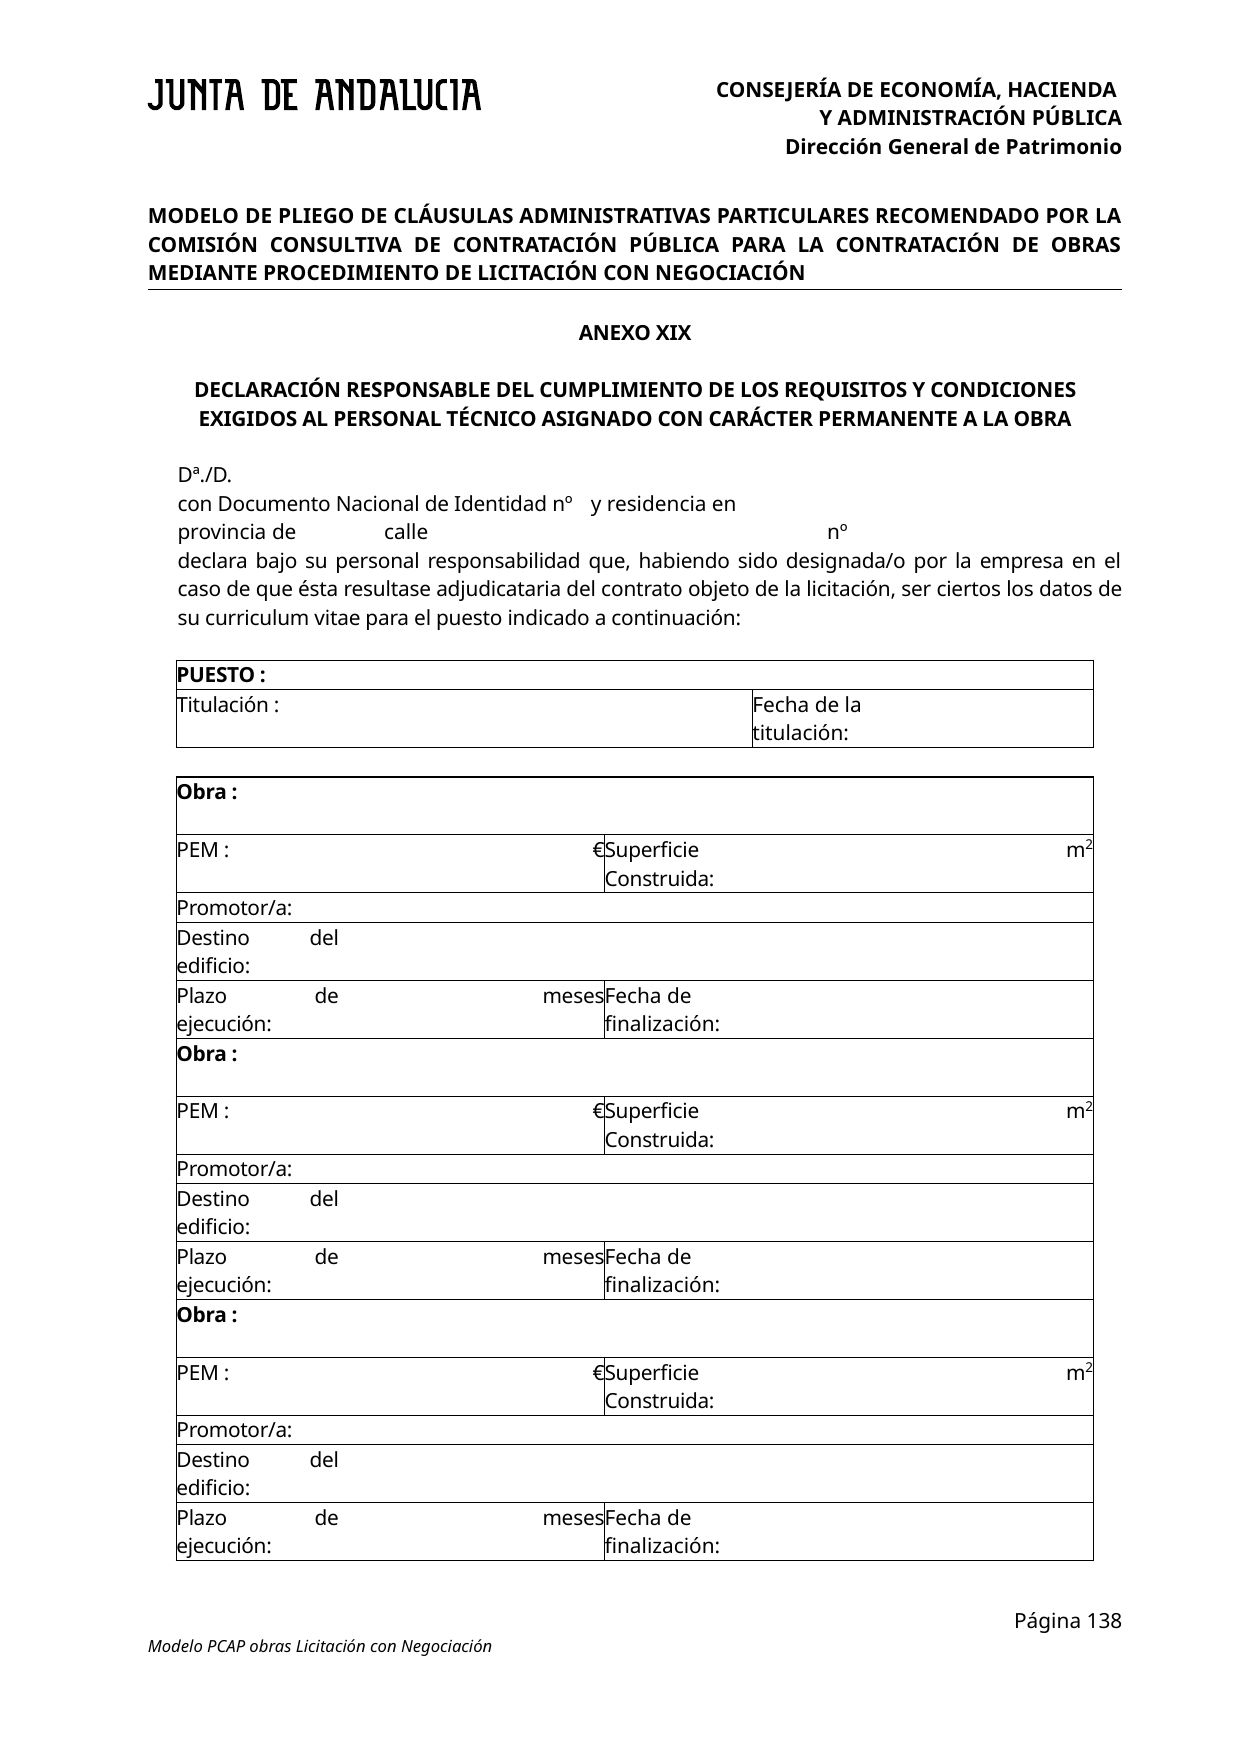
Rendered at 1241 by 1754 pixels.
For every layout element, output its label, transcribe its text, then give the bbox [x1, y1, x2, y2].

text provincia de calle nº [177, 517, 1122, 546]
text con Documento Nacional de Identidad nº y residencia en [177, 489, 1122, 517]
table_cell m2 [796, 835, 1093, 892]
table_cell meses [339, 981, 604, 1038]
table_cell [176, 748, 1093, 776]
table_cell [339, 1445, 1093, 1502]
table_cell Obra : [177, 1039, 295, 1096]
table_cell € [295, 1358, 604, 1414]
table_cell meses [339, 1503, 604, 1560]
table_cell Destino del edificio: [177, 923, 338, 980]
table_cell [796, 1503, 1093, 1560]
table_cell [295, 1300, 1093, 1357]
table_cell Plazo de ejecución: [177, 1503, 338, 1560]
table_cell [280, 690, 752, 747]
text DECLARACIÓN RESPONSABLE DEL CUMPLIMIENTO DE LOS REQUISITOS Y CONDICIONES EXIGIDOS AL PERSONAL TÉCNICO ASIGNADO CON CARÁCTER PERMANENTE A LA OBRA [148, 375, 1122, 432]
table_cell meses [339, 1242, 604, 1299]
text declara bajo su personal responsabilidad que, habiendo sido designada/o por la empresa en el caso de que ésta resultase adjudicataria del contrato objeto de la licitación, ser ciertos los datos de su curriculum vitae para el puesto indicado a continuación: [177, 546, 1122, 631]
text MODELO DE PLIEGO DE CLÁUSULAS ADMINISTRATIVAS PARTICULARES RECOMENDADO POR LA COMISIÓN CONSULTIVA DE CONTRATACIÓN PÚBLICA PARA LA CONTRATACIÓN DE OBRAS MEDIANTE PROCEDIMIENTO DE LICITACIÓN CON NEGOCIACIÓN [148, 201, 1122, 289]
text ANEXO XIX [148, 318, 1122, 347]
table_cell € [295, 835, 604, 892]
table_cell Plazo de ejecución: [177, 1242, 338, 1299]
table_cell Fecha de finalización: [605, 1503, 796, 1560]
table_header [280, 661, 1093, 689]
table_cell Destino del edificio: [177, 1445, 338, 1502]
table_cell Titulación : [177, 690, 280, 747]
table_cell PEM : [177, 1358, 295, 1414]
table_cell PEM : [177, 1097, 295, 1153]
table_cell Obra : [177, 778, 295, 834]
table_cell € [295, 1097, 604, 1153]
table_cell Destino del edificio: [177, 1184, 338, 1241]
table_cell [295, 1416, 1093, 1444]
text Dª./D. [177, 461, 1122, 489]
table_cell Fecha de finalización: [605, 981, 796, 1038]
table_cell [295, 893, 1093, 922]
table_cell [295, 1039, 1093, 1096]
table_cell Superficie Construida: [605, 835, 796, 892]
table_cell Promotor/a: [177, 1416, 295, 1444]
table_cell [339, 923, 1093, 980]
table_cell Promotor/a: [177, 1155, 295, 1183]
table_cell Obra : [177, 1300, 295, 1357]
table_cell [339, 1184, 1093, 1241]
table_cell [796, 981, 1093, 1038]
table_cell m2 [796, 1358, 1093, 1414]
table_cell PEM : [177, 835, 295, 892]
table_header PUESTO : [177, 661, 280, 689]
table_cell [796, 1242, 1093, 1299]
table_cell Fecha de la titulación: [753, 690, 944, 747]
table_cell Fecha de finalización: [605, 1242, 796, 1299]
table_cell [944, 690, 1093, 747]
table_cell [295, 778, 1093, 834]
table_cell Superficie Construida: [605, 1097, 796, 1153]
table_cell Superficie Construida: [605, 1358, 796, 1414]
table_cell Plazo de ejecución: [177, 981, 338, 1038]
table_cell Promotor/a: [177, 893, 295, 922]
table_cell m2 [796, 1097, 1093, 1153]
table_cell [295, 1155, 1093, 1183]
